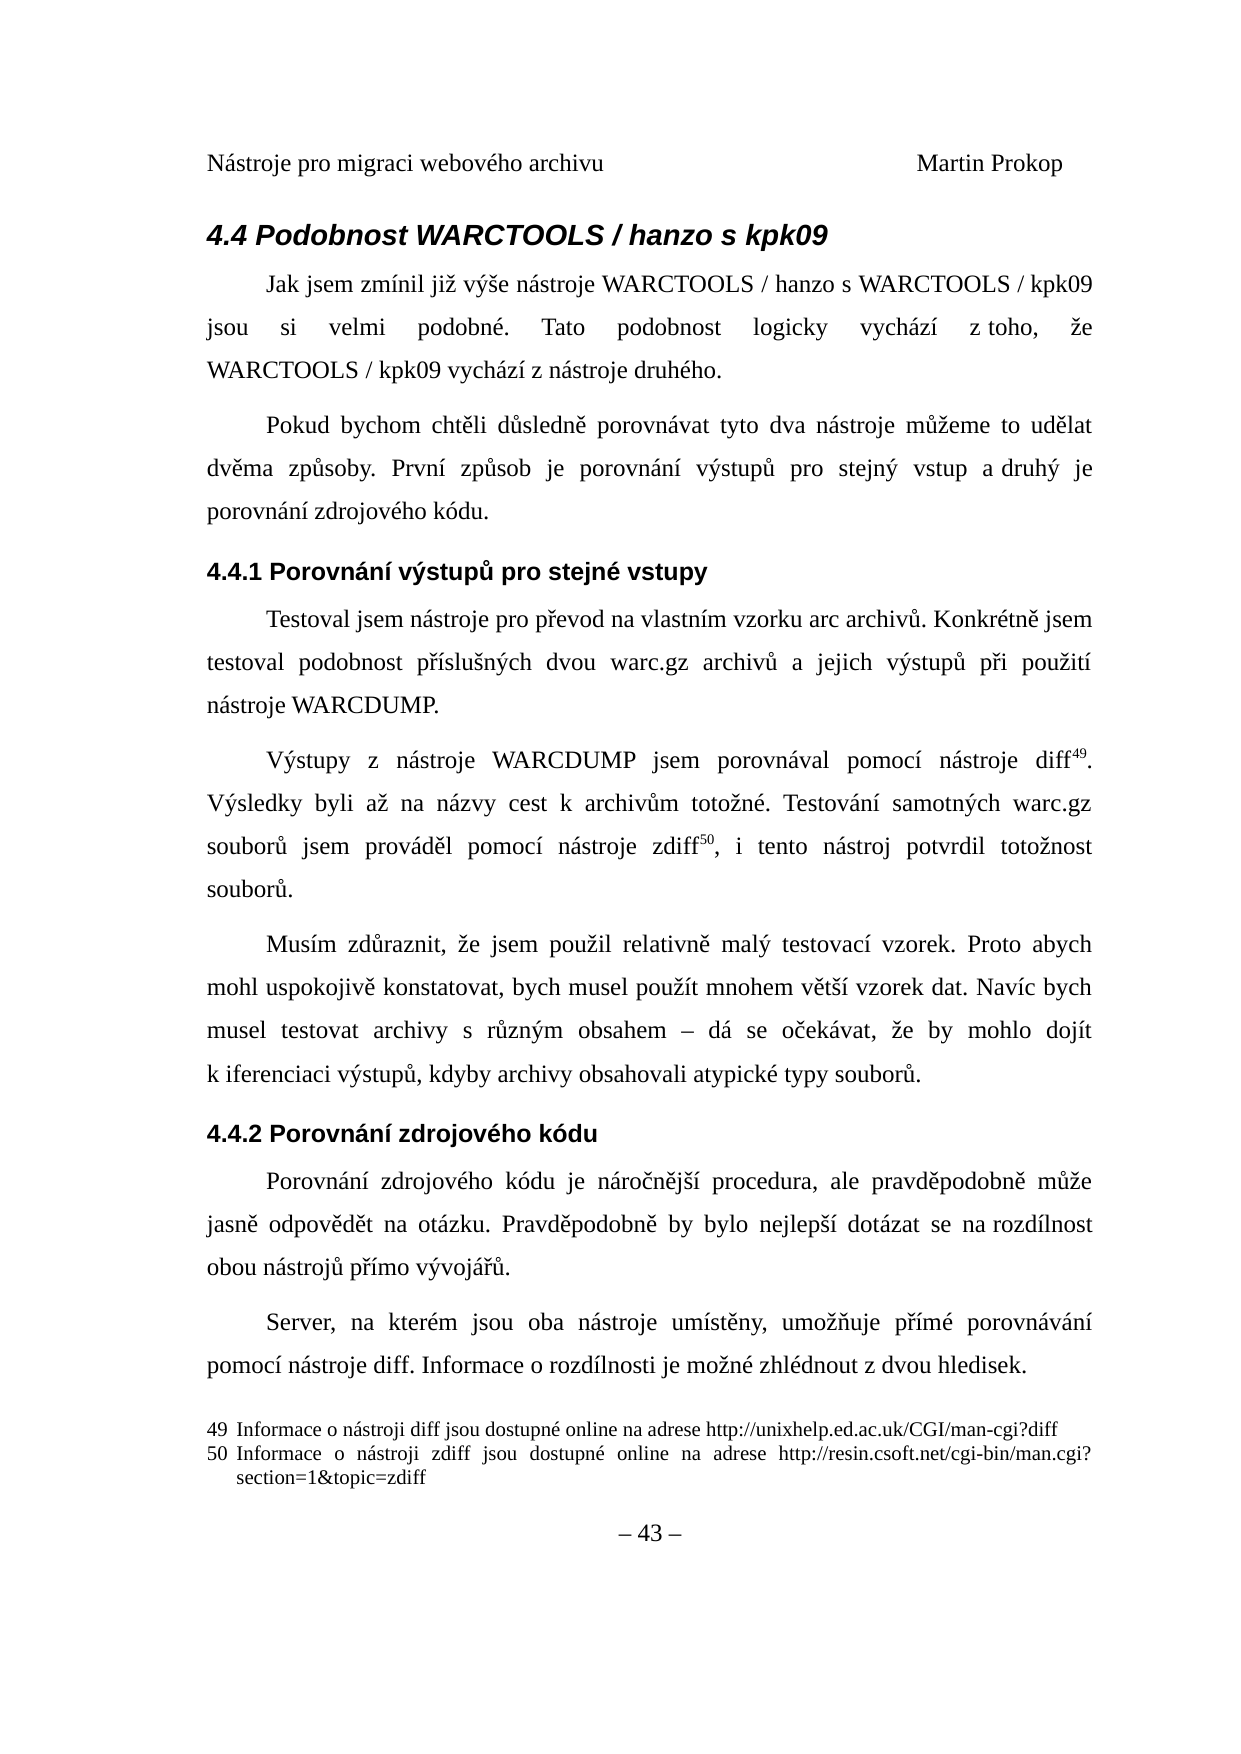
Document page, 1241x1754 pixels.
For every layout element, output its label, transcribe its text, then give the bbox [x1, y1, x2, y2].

text Testoval jsem nástroje pro převod na vlastním vzorku arc archivů. Konkrétně jsem testoval podobnost příslušných dvou warc.gz archivů a jejich výstupů při použití nástroje WARCDUMP. [207, 604, 1093, 719]
text Porovnání zdrojového kódu je náročnější procedura, ale pravděpodobně může jasně odpovědět na otázku. Pravděpodobně by bylo nejlepší dotázat se na rozdílnost obou nástrojů přímo vývojářů. [207, 1166, 1093, 1281]
subtitle 4.4.1 Porovnání výstupů pro stejné vstupy [207, 557, 1093, 586]
text Musím zdůraznit, že jsem použil relativně malý testovací vzorek. Proto abych mohl uspokojivě konstatovat, bych musel použít mnohem větší vzorek dat. Navíc bych musel testovat archivy s různým obsahem – dá se očekávat, že by mohlo dojít k iferenciaci výstupů, kdyby archivy obsahovali atypické typy souborů. [207, 929, 1093, 1087]
text Pokud bychom chtěli důsledně porovnávat tyto dva nástroje můžeme to udělat dvěma způsoby. První způsob je porovnání výstupů pro stejný vstup a druhý je porovnání zdrojového kódu. [207, 410, 1093, 525]
text Informace o nástroji diff jsou dostupné online na adrese http://unixhelp.ed.ac.uk/CGI/man-cgi?diff [207, 1417, 1093, 1441]
subtitle 4.4 Podobnost WARCTOOLS / hanzo s kpk09 [207, 218, 1093, 251]
text Informace o nástroji zdiff jsou dostupné online na adrese http://resin.csoft.net/cgi-bin/man.cgi?section=1&topic=zdiff [207, 1441, 1093, 1489]
text Výstupy z nástroje WARCDUMP jsem porovnával pomocí nástroje diff. Výsledky byli až na názvy cest k archivům totožné. Testování samotných warc.gz souborů jsem prováděl pomocí nástroje zdiff, i tento nástroj potvrdil totožnost souborů. [207, 745, 1093, 903]
text Jak jsem zmínil již výše nástroje WARCTOOLS / hanzo s WARCTOOLS / kpk09 jsou si velmi podobné. Tato podobnost logicky vychází z toho, že WARCTOOLS / kpk09 vychází z nástroje druhého. [207, 269, 1093, 384]
text Server, na kterém jsou oba nástroje umístěny, umožňuje přímé porovnávání pomocí nástroje diff. Informace o rozdílnosti je možné zhlédnout z dvou hledisek. [207, 1307, 1093, 1379]
subtitle 4.4.2 Porovnání zdrojového kódu [207, 1119, 1093, 1148]
